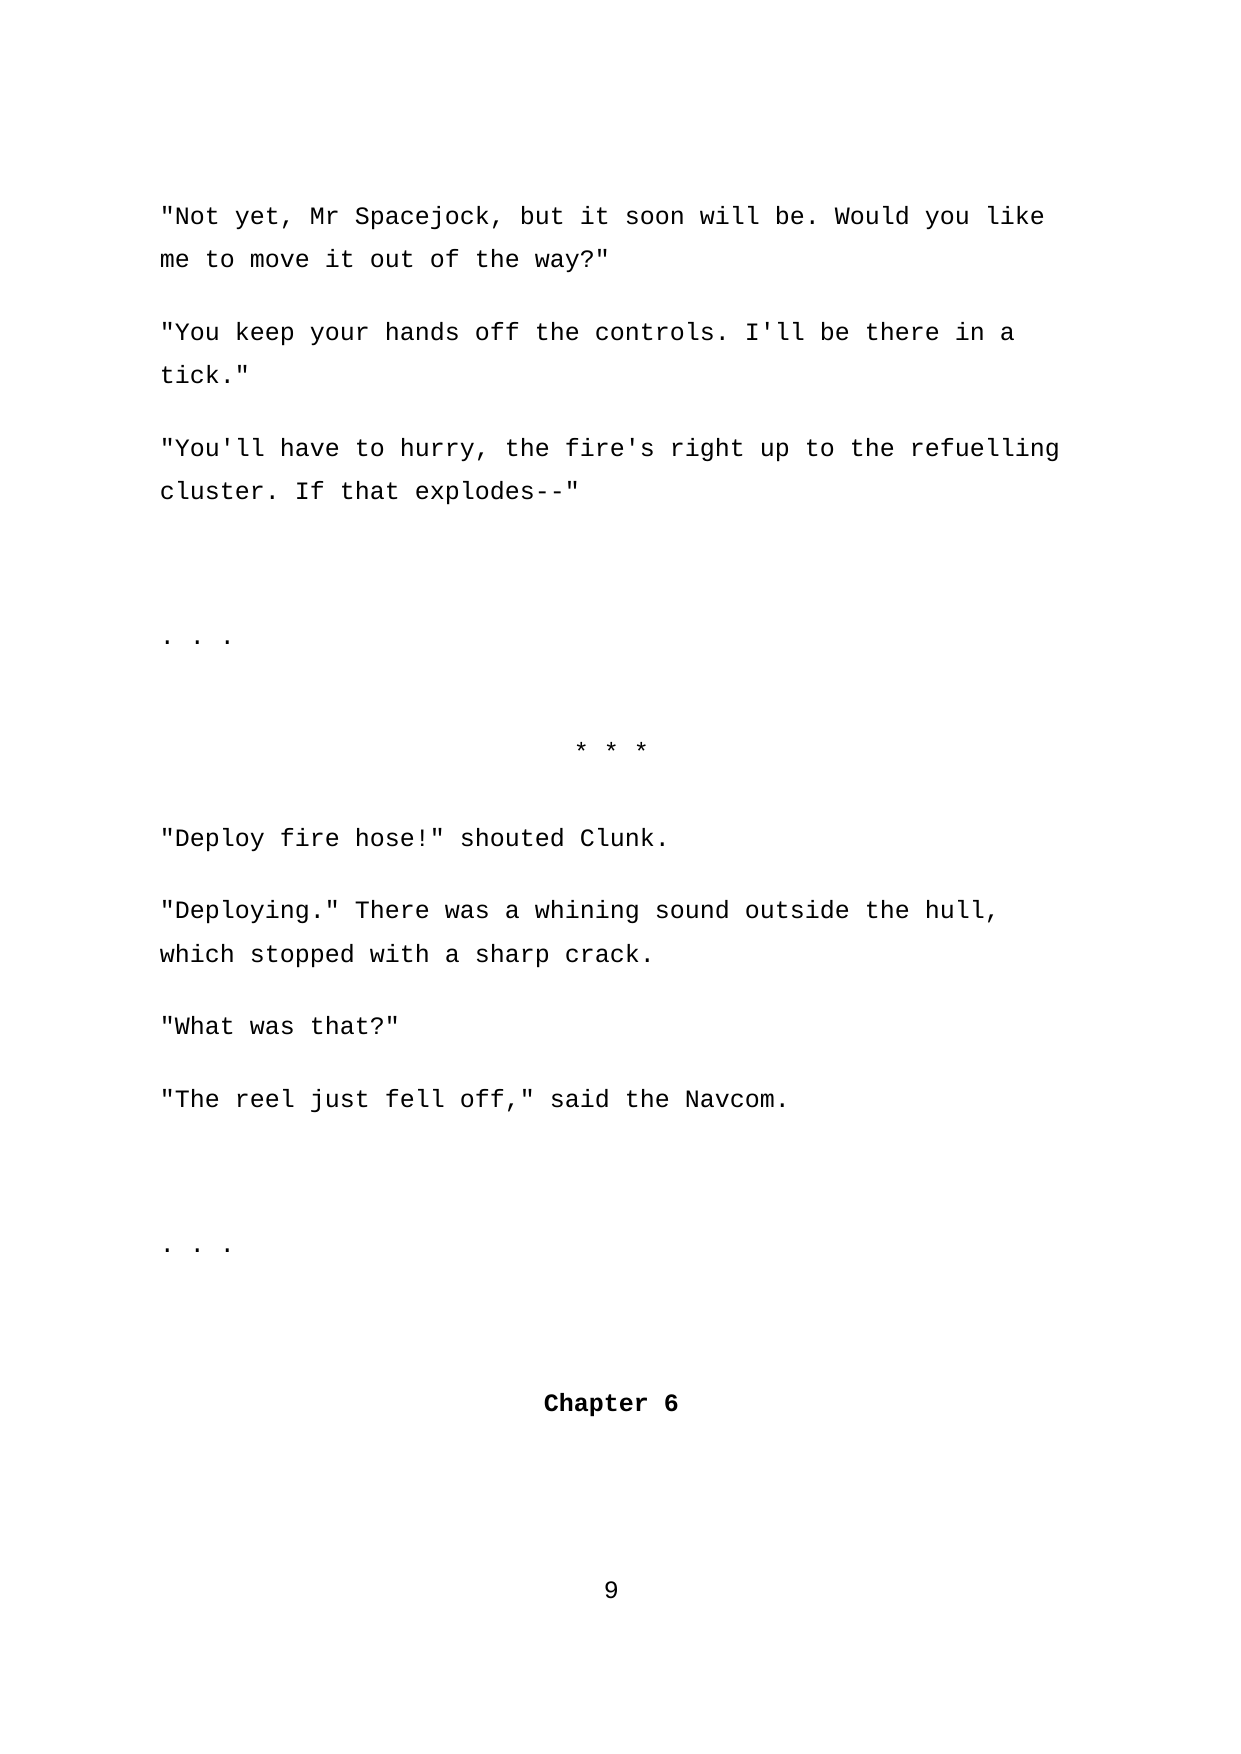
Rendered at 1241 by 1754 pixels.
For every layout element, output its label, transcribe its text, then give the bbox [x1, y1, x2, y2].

text "Not yet, Mr Spacejock, but it soon will be. Would you like me to move it out of the way?" [159, 189, 1063, 275]
text "What was that?" [159, 999, 1063, 1042]
text "Deploy fire hose!" shouted Clunk. [159, 811, 1063, 854]
subtitle * * * [159, 724, 1063, 768]
text . . . [159, 609, 1063, 652]
text "You keep your hands off the controls. I'll be there in a tick." [159, 305, 1063, 391]
text "Deploying." There was a whining sound outside the hull, which stopped with a sharp crack. [159, 883, 1063, 969]
text "You'll have to hurry, the fire's right up to the refuelling cluster. If that explodes--" [159, 420, 1063, 507]
text . . . [159, 1217, 1063, 1260]
text "The reel just fell off," said the Navcom. [159, 1072, 1063, 1115]
subtitle Chapter 6 [159, 1376, 1063, 1419]
